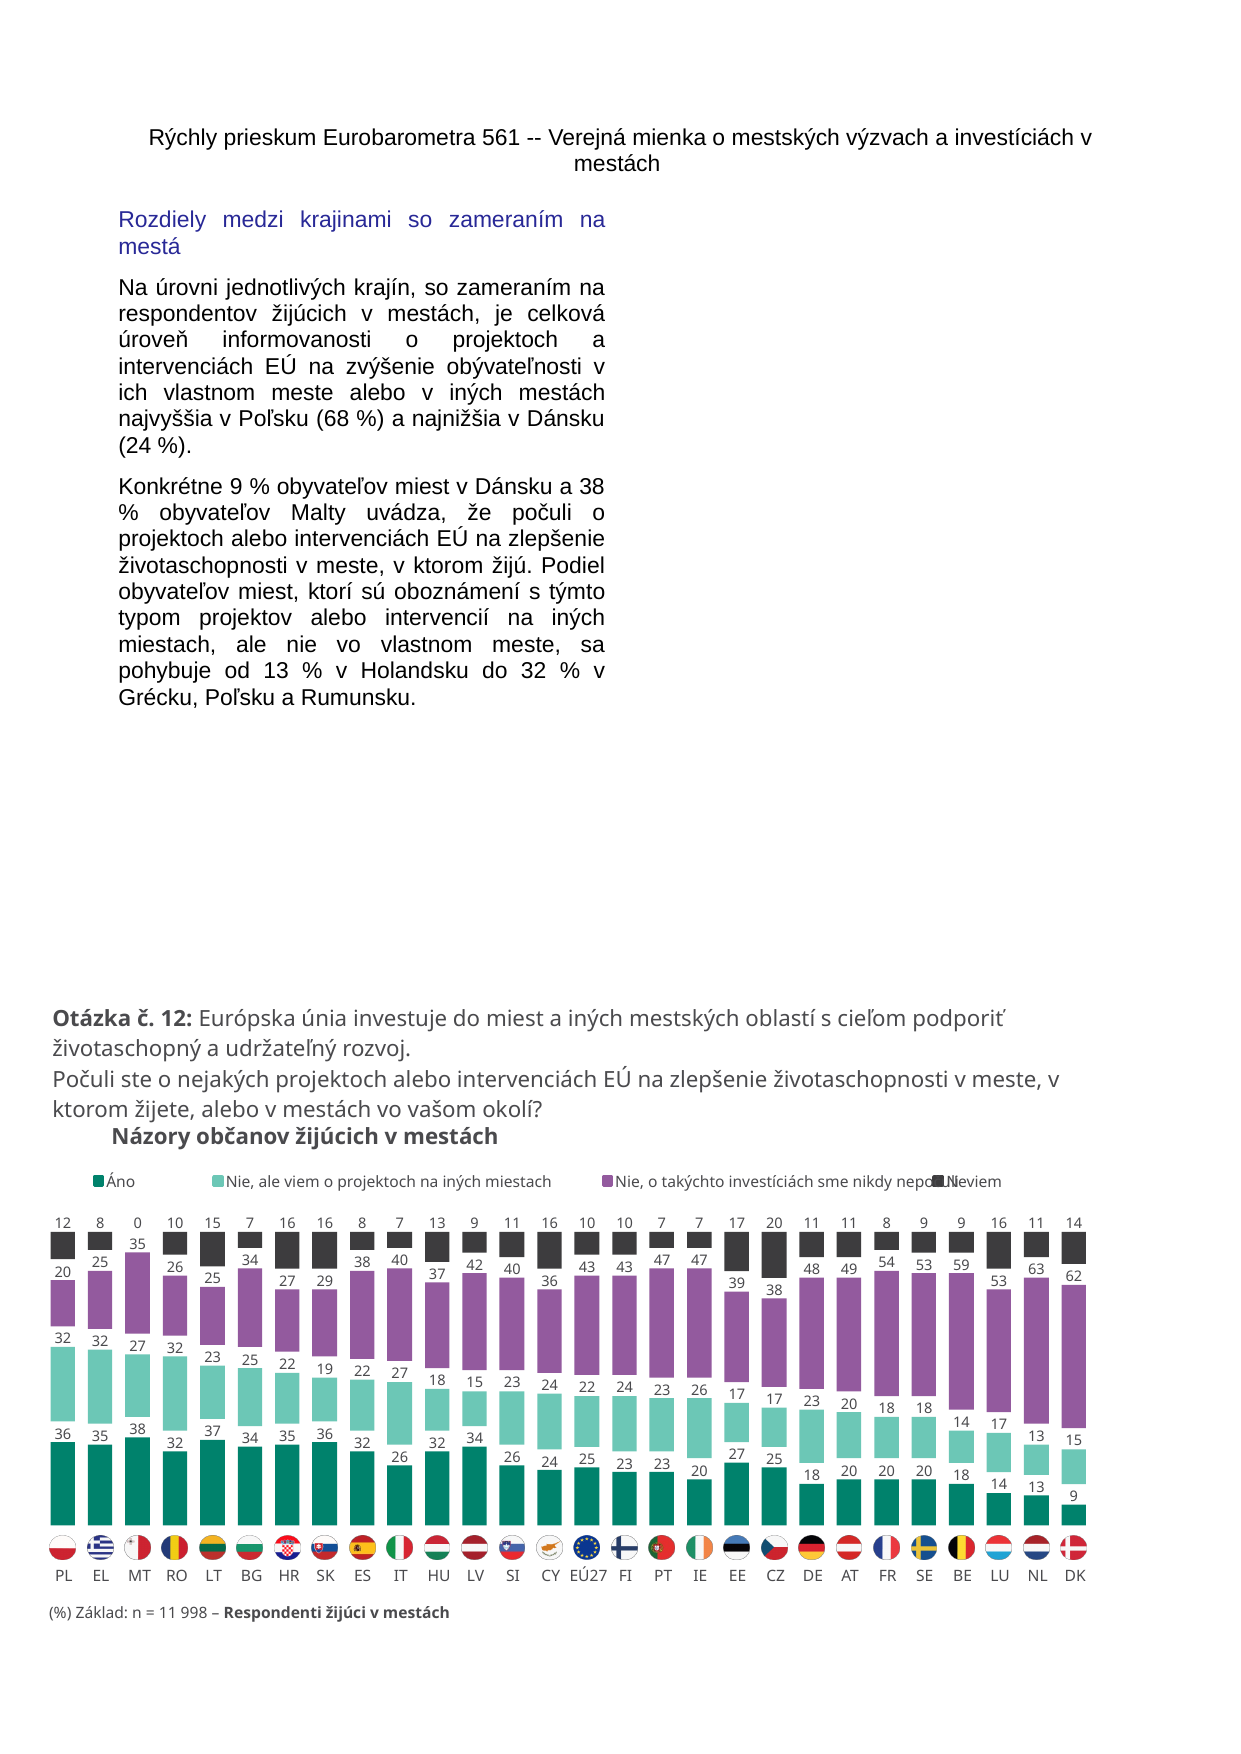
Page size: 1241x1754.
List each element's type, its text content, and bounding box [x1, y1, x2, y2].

picture [499, 1535, 525, 1560]
picture [424, 1535, 450, 1560]
picture [161, 1535, 188, 1560]
picture [536, 1535, 563, 1560]
picture [723, 1535, 750, 1560]
picture [873, 1535, 900, 1560]
picture [1023, 1535, 1050, 1560]
picture [386, 1535, 413, 1560]
picture [349, 1535, 376, 1560]
picture [911, 1535, 937, 1560]
picture [798, 1535, 825, 1560]
picture [948, 1535, 975, 1560]
picture [985, 1535, 1012, 1560]
text Na úrovni jednotlivých krajín, so zameraním na respondentov žijúcich v mestách, je celková úroveň informovanosti o projektoch a intervenciách EÚ na zvýšenie obývateľnosti v ich vlastnom meste alebo v iných mestách najvyššia v Poľsku (68 %) a najnižšia v Dánsku (24 %). [118, 273, 605, 458]
picture [124, 1535, 151, 1560]
picture [49, 1535, 76, 1560]
picture [836, 1535, 862, 1560]
picture [461, 1535, 488, 1560]
picture [199, 1535, 226, 1560]
picture [1060, 1535, 1087, 1560]
picture [761, 1535, 788, 1560]
picture [686, 1535, 713, 1560]
picture [87, 1535, 114, 1560]
picture [573, 1535, 600, 1560]
text Konkrétne 9 % obyvateľov miest v Dánsku a 38 % obyvateľov Malty uvádza, že počuli o projektoch alebo intervenciách EÚ na zlepšenie životaschopnosti v meste, v ktorom žijú. Podiel obyvateľov miest, ktorí sú oboznámení s týmto typom projektov alebo intervencií na iných miestach, ale nie vo vlastnom meste, sa pohybuje od 13 % v Holandsku do 32 % v Grécku, Poľsku a Rumunsku. [118, 473, 605, 710]
picture [311, 1535, 338, 1560]
text Rozdiely medzi krajinami so zameraním na mestá [118, 206, 605, 259]
picture [274, 1535, 301, 1560]
picture [236, 1535, 263, 1560]
picture [648, 1535, 675, 1560]
picture [611, 1535, 638, 1560]
